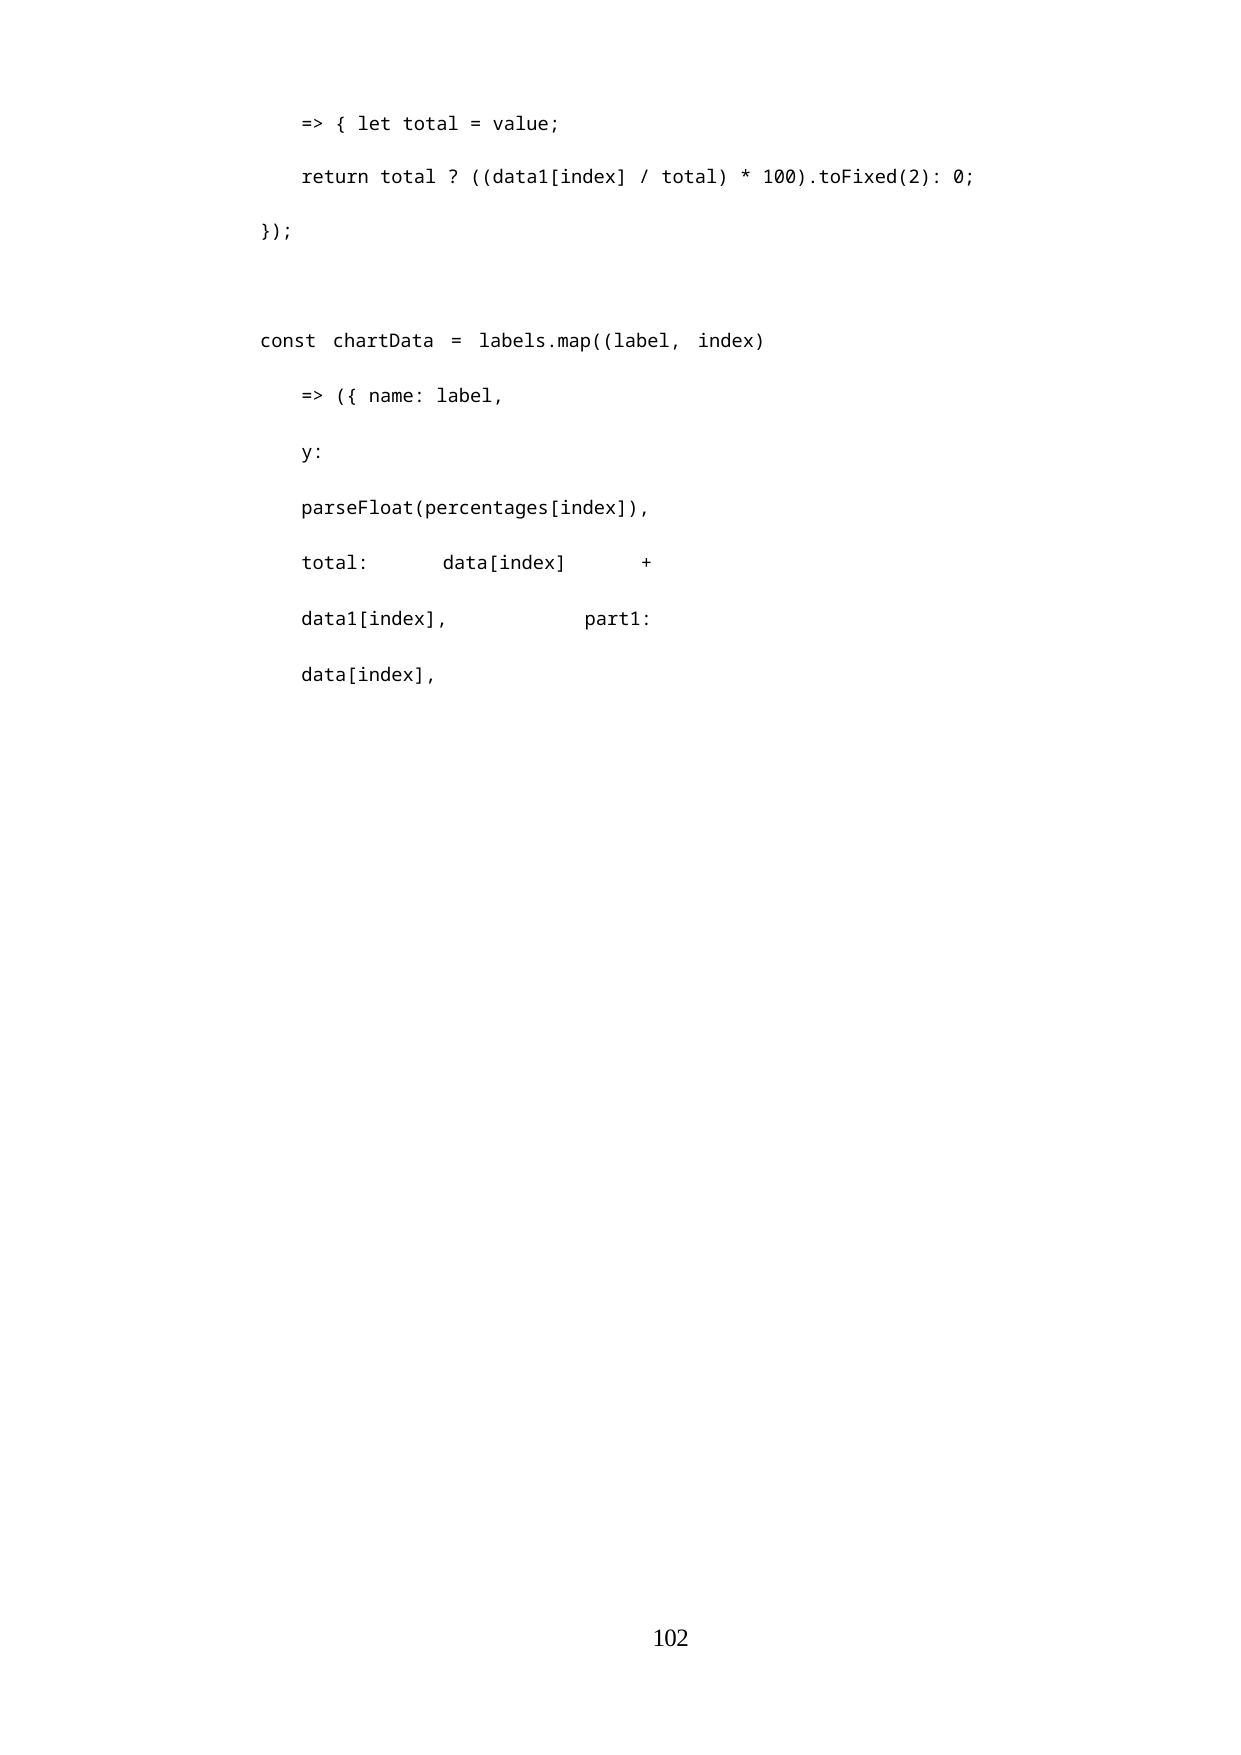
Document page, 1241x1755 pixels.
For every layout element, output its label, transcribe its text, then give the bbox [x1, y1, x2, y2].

text const chartData = labels.map((label, index) => ({ name: label, [260, 327, 765, 408]
text => { let total = value; [260, 110, 738, 136]
text y: parseFloat(percentages[index]), total: data[index] + data1[index], part1: data[index], [301, 438, 652, 686]
text return total ? ((data1[index] / total) * 100).toFixed(2): 0; [301, 166, 1241, 188]
text }); [260, 217, 1241, 243]
